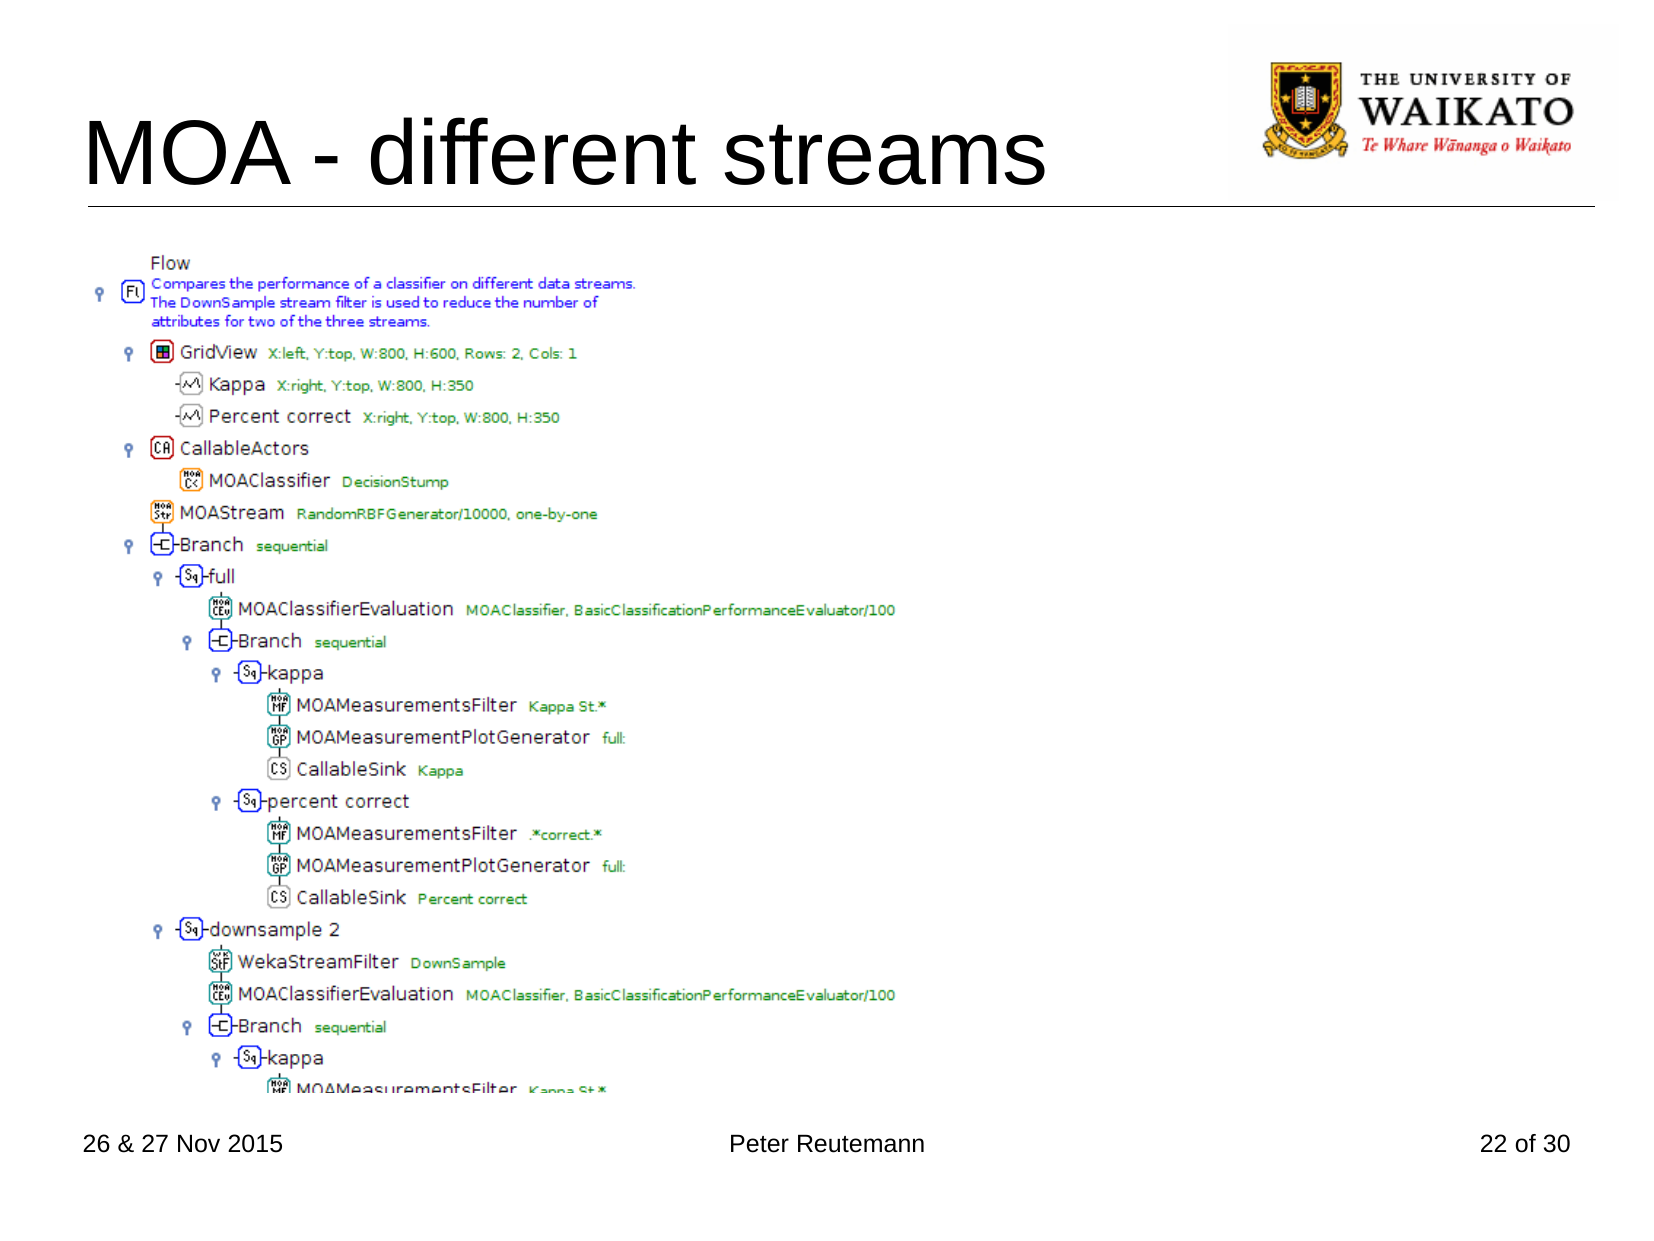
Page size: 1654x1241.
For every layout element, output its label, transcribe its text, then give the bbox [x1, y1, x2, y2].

title MOA - different streams [82, 49, 1571, 257]
picture [88, 248, 1004, 1093]
picture [1228, 24, 1619, 201]
